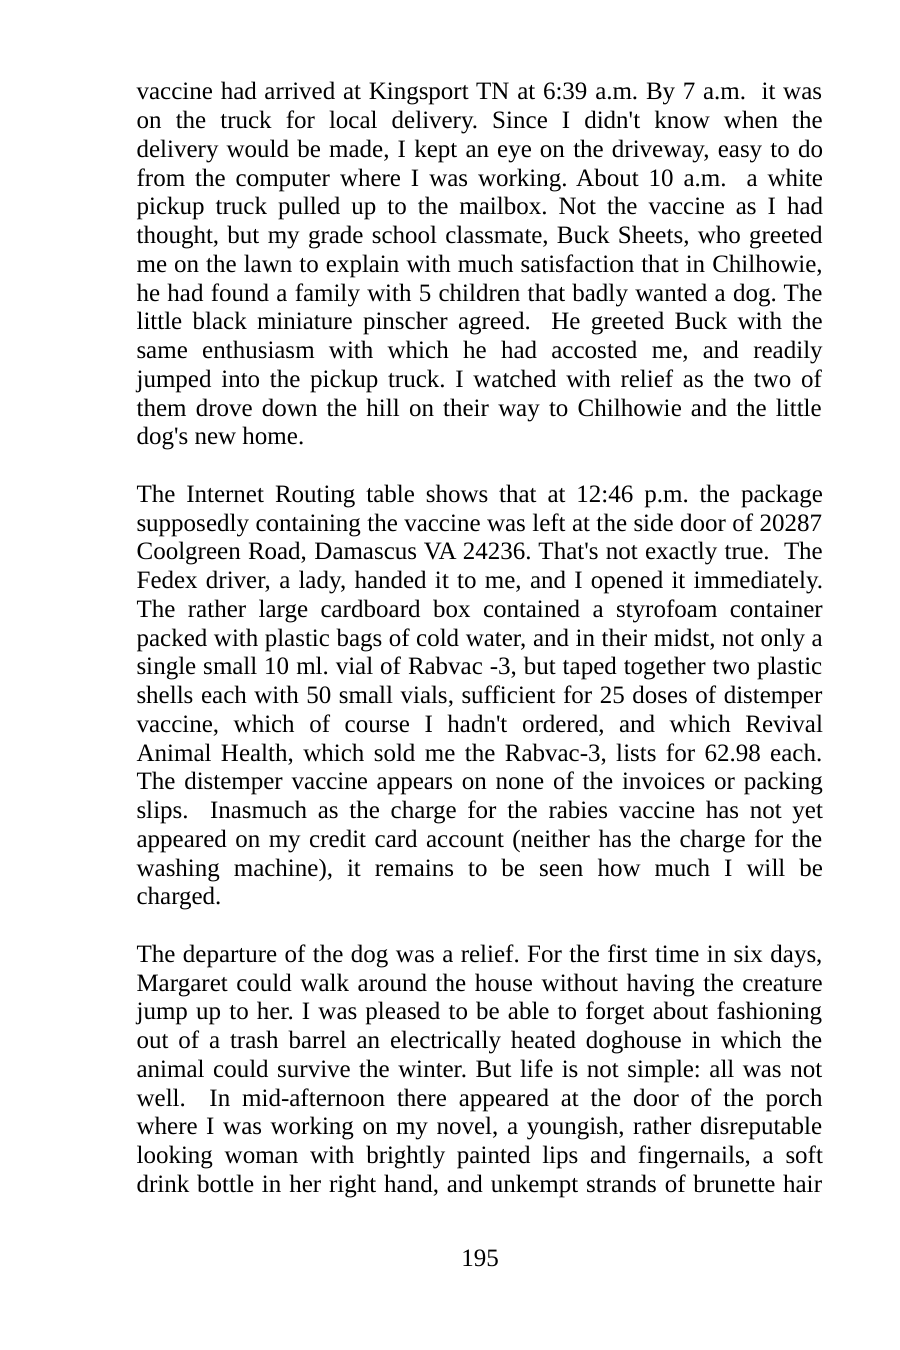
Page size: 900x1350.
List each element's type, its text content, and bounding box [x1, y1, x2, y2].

text The departure of the dog was a relief. For the first time in six days, Margaret could walk around the house without having the creature jump up to her. I was pleased to be able to forget about fashioning out of a trash barrel an electrically heated doghouse in which the animal could survive the winter. But life is not simple: all was not well. In mid-afternoon there appeared at the door of the porch where I was working on my novel, a youngish, rather disreputable looking woman with brightly painted lips and fingernails, a soft drink bottle in her right hand, and unkempt strands of brunette hair [136, 939, 823, 1198]
text The Internet Routing table shows that at 12:46 p.m. the package supposedly containing the vaccine was left at the side door of 20287 Coolgreen Road, Damascus VA 24236. That's not exactly true. The Fedex driver, a lady, handed it to me, and I opened it immediately. The rather large cardboard box contained a styrofoam container packed with plastic bags of cold water, and in their midst, not only a single small 10 ml. vial of Rabvac -3, but taped together two plastic shells each with 50 small vials, sufficient for 25 doses of distemper vaccine, which of course I hadn't ordered, and which Revival Animal Health, which sold me the Rabvac-3, lists for 62.98 each. The distemper vaccine appears on none of the invoices or packing slips. Inasmuch as the charge for the rabies vaccine has not yet appeared on my credit card account (neither has the charge for the washing machine), it remains to be seen how much I will be charged. [136, 479, 823, 910]
text vaccine had arrived at Kingsport TN at 6:39 a.m. By 7 a.m. it was on the truck for local delivery. Since I didn't know when the delivery would be made, I kept an eye on the driveway, easy to do from the computer where I was working. About 10 a.m. a white pickup truck pulled up to the mailbox. Not the vaccine as I had thought, but my grade school classmate, Buck Sheets, who greeted me on the lawn to explain with much satisfaction that in Chilhowie, he had found a family with 5 children that badly wanted a dog. The little black miniature pinscher agreed. He greeted Buck with the same enthusiasm with which he had accosted me, and readily jumped into the pickup truck. I watched with relief as the two of them drove down the hill on their way to Chilhowie and the little dog's new home. [136, 76, 823, 450]
